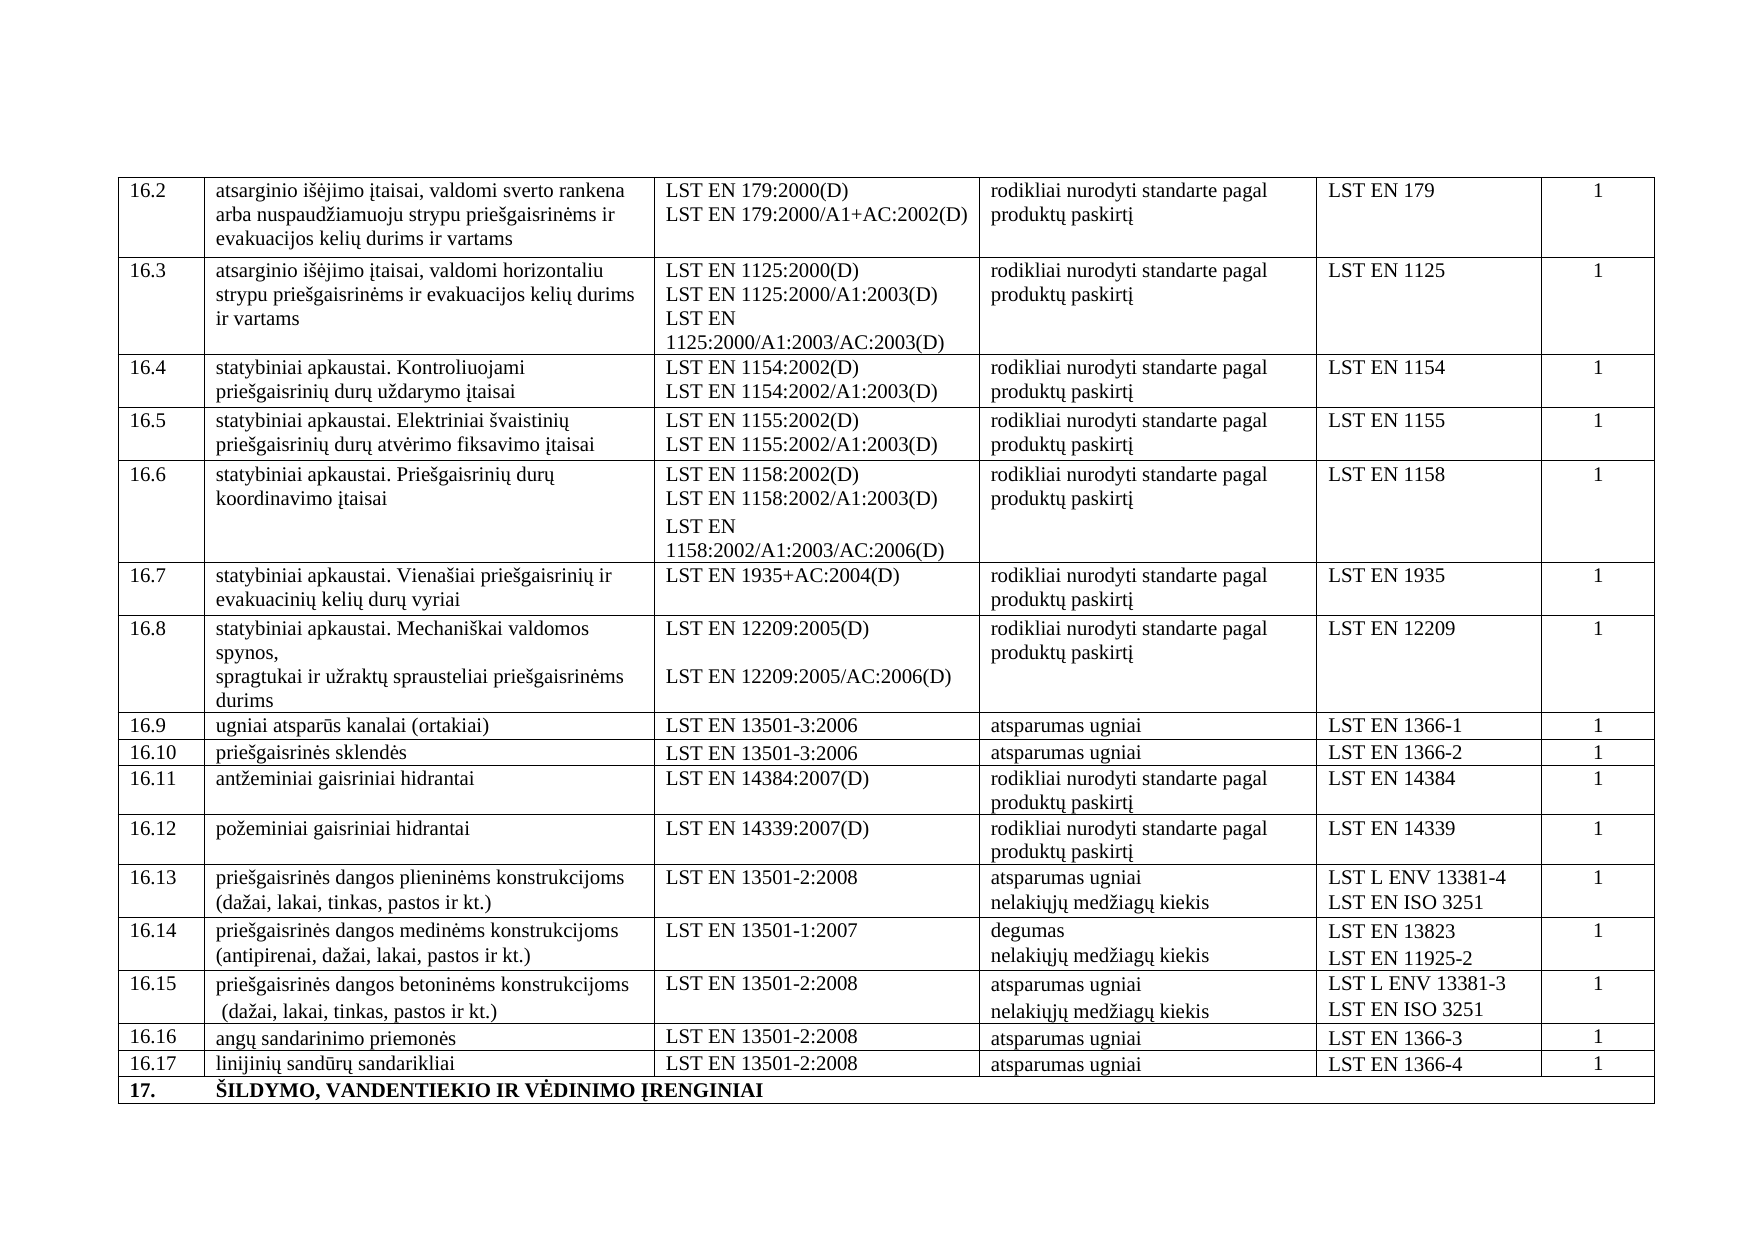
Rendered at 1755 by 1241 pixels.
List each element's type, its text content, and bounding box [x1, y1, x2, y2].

table_cell [205, 514, 654, 562]
table_cell [655, 996, 979, 1023]
table_cell LST EN 11925-2 [1317, 943, 1541, 970]
table_cell [1542, 1077, 1654, 1103]
table_cell [655, 890, 979, 917]
table_cell rodikliai nurodyti standarte pagal produktų paskirtį [980, 563, 1316, 615]
table_cell 16.8 [119, 616, 204, 664]
table_cell rodikliai nurodyti standarte pagal produktų paskirtį [980, 178, 1316, 257]
table_cell LST EN 1125:2000(D) LST EN 1125:2000/A1:2003(D) LST EN 1125:2000/A1:2003/AC:2003(D) [655, 258, 979, 354]
table_cell statybiniai apkaustai. Mechaniškai valdomos spynos, [205, 616, 654, 664]
table_cell 16.7 [119, 563, 204, 615]
table_cell LST EN 1158 [1317, 461, 1541, 513]
table_cell LST EN 1366-4 [1317, 1051, 1541, 1076]
table_cell LST EN 13501-2:2008 [655, 1051, 979, 1076]
table_cell nelakiųjų medžiagų kiekis [980, 943, 1316, 970]
table_cell [1542, 943, 1654, 970]
table_cell [1317, 664, 1541, 712]
table_cell degumas [980, 918, 1316, 943]
table_cell LST EN 12209 [1317, 616, 1541, 664]
table_cell 17. [119, 1077, 204, 1103]
table_cell [980, 514, 1316, 562]
table_cell LST EN 1154 [1317, 355, 1541, 407]
table_cell atsparumas ugniai [980, 713, 1316, 739]
table_cell 1 [1542, 740, 1654, 765]
table_cell LST EN 1366-1 [1317, 713, 1541, 739]
table_cell LST EN 13501-2:2008 [655, 1024, 979, 1049]
table_cell (antipirenai, dažai, lakai, pastos ir kt.) [205, 943, 654, 970]
table_cell 16.6 [119, 461, 204, 513]
table_cell 16.14 [119, 918, 204, 943]
table_cell rodikliai nurodyti standarte pagal produktų paskirtį [980, 616, 1316, 664]
table_cell 1 [1542, 616, 1654, 664]
table_cell [119, 514, 204, 562]
table_cell 16.4 [119, 355, 204, 407]
table_cell rodikliai nurodyti standarte pagal produktų paskirtį [980, 461, 1316, 513]
table_cell atsparumas ugniai [980, 1051, 1316, 1076]
table_cell LST EN 13501-1:2007 [655, 918, 979, 943]
table_cell (dažai, lakai, tinkas, pastos ir kt.) [205, 996, 654, 1023]
table_cell rodikliai nurodyti standarte pagal produktų paskirtį [980, 766, 1316, 814]
table_cell [1317, 1077, 1542, 1103]
table_cell atsarginio išėjimo įtaisai, valdomi horizontaliu strypu priešgaisrinėms ir evakuacijos kelių durims ir vartams [205, 258, 654, 354]
table_cell 16.2 [119, 178, 204, 257]
table_cell [1542, 514, 1654, 562]
table_cell 1 [1542, 766, 1654, 814]
table_cell 1 [1542, 178, 1654, 257]
table_cell [1317, 514, 1541, 562]
table_cell atsparumas ugniai [980, 971, 1316, 996]
table_cell LST EN 1935+AC:2004(D) [655, 563, 979, 615]
table_cell požeminiai gaisriniai hidrantai [205, 815, 654, 863]
table_cell LST EN 1158:2002(D) LST EN 1158:2002/A1:2003(D) [655, 461, 979, 513]
table_cell ugniai atsparūs kanalai (ortakiai) [205, 713, 654, 739]
table_cell 16.13 [119, 865, 204, 890]
table_cell 1 [1542, 408, 1654, 460]
table_cell rodikliai nurodyti standarte pagal produktų paskirtį [980, 355, 1316, 407]
table_cell LST EN ISO 3251 [1317, 996, 1541, 1023]
table_cell LST EN 1154:2002(D) LST EN 1154:2002/A1:2003(D) [655, 355, 979, 407]
table_cell atsparumas ugniai [980, 1024, 1316, 1049]
table_cell nelakiųjų medžiagų kiekis [980, 996, 1316, 1023]
table_cell 1 [1542, 461, 1654, 513]
table_cell 1 [1542, 971, 1654, 1023]
table_cell 1 [1542, 865, 1654, 890]
table_cell LST EN 1366-2 [1317, 740, 1541, 765]
table_cell LST EN 13501-3:2006 [655, 740, 979, 765]
table_cell nelakiųjų medžiagų kiekis [980, 890, 1316, 917]
table_cell statybiniai apkaustai. Elektriniai švaistinių priešgaisrinių durų atvėrimo fiksavimo įtaisai [205, 408, 654, 460]
table_cell [1542, 664, 1654, 712]
table_cell [979, 1077, 1317, 1103]
table_cell [119, 890, 204, 917]
table_cell [1542, 890, 1654, 917]
table_cell statybiniai apkaustai. Kontroliuojami priešgaisrinių durų uždarymo įtaisai [205, 355, 654, 407]
table_cell 1 [1542, 1051, 1654, 1076]
table_cell 16.12 [119, 815, 204, 863]
table_cell rodikliai nurodyti standarte pagal produktų paskirtį [980, 258, 1316, 354]
table_cell 1 [1542, 918, 1654, 943]
table_cell 16.17 [119, 1051, 204, 1076]
table_cell ŠILDYMO, VANDENTIEKIO IR VĖDINIMO ĮRENGINIAI [204, 1077, 979, 1103]
table_cell LST EN 13501-3:2006 [655, 713, 979, 739]
table_cell [119, 943, 204, 970]
table_cell LST EN 1366-3 [1317, 1024, 1541, 1049]
table_cell LST EN 12209:2005/AC:2006(D) [655, 664, 979, 712]
table_cell (dažai, lakai, tinkas, pastos ir kt.) [205, 890, 654, 917]
table_cell 16.10 [119, 740, 204, 765]
table_cell 16.5 [119, 408, 204, 460]
table_cell [119, 664, 204, 712]
table_cell [655, 943, 979, 970]
table_cell LST EN 14384:2007(D) [655, 766, 979, 814]
table_cell priešgaisrinės dangos medinėms konstrukcijoms [205, 918, 654, 943]
table_cell LST EN 13501-2:2008 [655, 865, 979, 890]
table_cell LST EN 179 [1317, 178, 1541, 257]
table_cell 1 [1542, 258, 1654, 354]
table_cell 16.11 [119, 766, 204, 814]
table_cell [119, 996, 204, 1023]
table_cell 1 [1542, 1024, 1654, 1049]
table_cell statybiniai apkaustai. Vienašiai priešgaisrinių ir evakuacinių kelių durų vyriai [205, 563, 654, 615]
table_cell 1 [1542, 713, 1654, 739]
table_cell LST EN ISO 3251 [1317, 890, 1541, 917]
table_cell LST EN 1125 [1317, 258, 1541, 354]
table_cell 1 [1542, 563, 1654, 615]
table_cell LST EN 179:2000(D) LST EN 179:2000/A1+AC:2002(D) [655, 178, 979, 257]
table_cell LST L ENV 13381-3 [1317, 971, 1541, 996]
table_cell LST EN 1155 [1317, 408, 1541, 460]
table_cell rodikliai nurodyti standarte pagal produktų paskirtį [980, 408, 1316, 460]
table_cell rodikliai nurodyti standarte pagal produktų paskirtį [980, 815, 1316, 863]
table_cell 16.3 [119, 258, 204, 354]
table_cell 1 [1542, 355, 1654, 407]
table_cell statybiniai apkaustai. Priešgaisrinių durų koordinavimo įtaisai [205, 461, 654, 513]
table_cell atsparumas ugniai [980, 865, 1316, 890]
table_cell 1 [1542, 815, 1654, 863]
table_cell LST EN 13501-2:2008 [655, 971, 979, 996]
table_cell 16.15 [119, 971, 204, 996]
table_cell [980, 664, 1316, 712]
table_cell LST EN 14339:2007(D) [655, 815, 979, 863]
table_cell linijinių sandūrų sandarikliai [205, 1051, 654, 1076]
table_cell LST L ENV 13381-4 [1317, 865, 1541, 890]
table_cell priešgaisrinės dangos betoninėms konstrukcijoms [205, 971, 654, 996]
table_cell LST EN 13823 [1317, 918, 1541, 943]
table_cell 16.9 [119, 713, 204, 739]
table_cell priešgaisrinės dangos plieninėms konstrukcijoms [205, 865, 654, 890]
table_cell angų sandarinimo priemonės [205, 1024, 654, 1049]
table_cell atsarginio išėjimo įtaisai, valdomi sverto rankena arba nuspaudžiamuoju strypu priešgaisrinėms ir evakuacijos kelių durims ir vartams [205, 178, 654, 257]
table_cell atsparumas ugniai [980, 740, 1316, 765]
table_cell LST EN 12209:2005(D) [655, 616, 979, 664]
table_cell LST EN 1155:2002(D) LST EN 1155:2002/A1:2003(D) [655, 408, 979, 460]
table_cell LST EN 14384 [1317, 766, 1541, 814]
table_cell spragtukai ir užraktų sprausteliai priešgaisrinėms durims [205, 664, 654, 712]
table_cell LST EN 1935 [1317, 563, 1541, 615]
table_cell antžeminiai gaisriniai hidrantai [205, 766, 654, 814]
table_cell 16.16 [119, 1024, 204, 1049]
table_cell LST EN 14339 [1317, 815, 1541, 863]
table_cell LST EN 1158:2002/A1:2003/AC:2006(D) [655, 514, 979, 562]
table_cell priešgaisrinės sklendės [205, 740, 654, 765]
